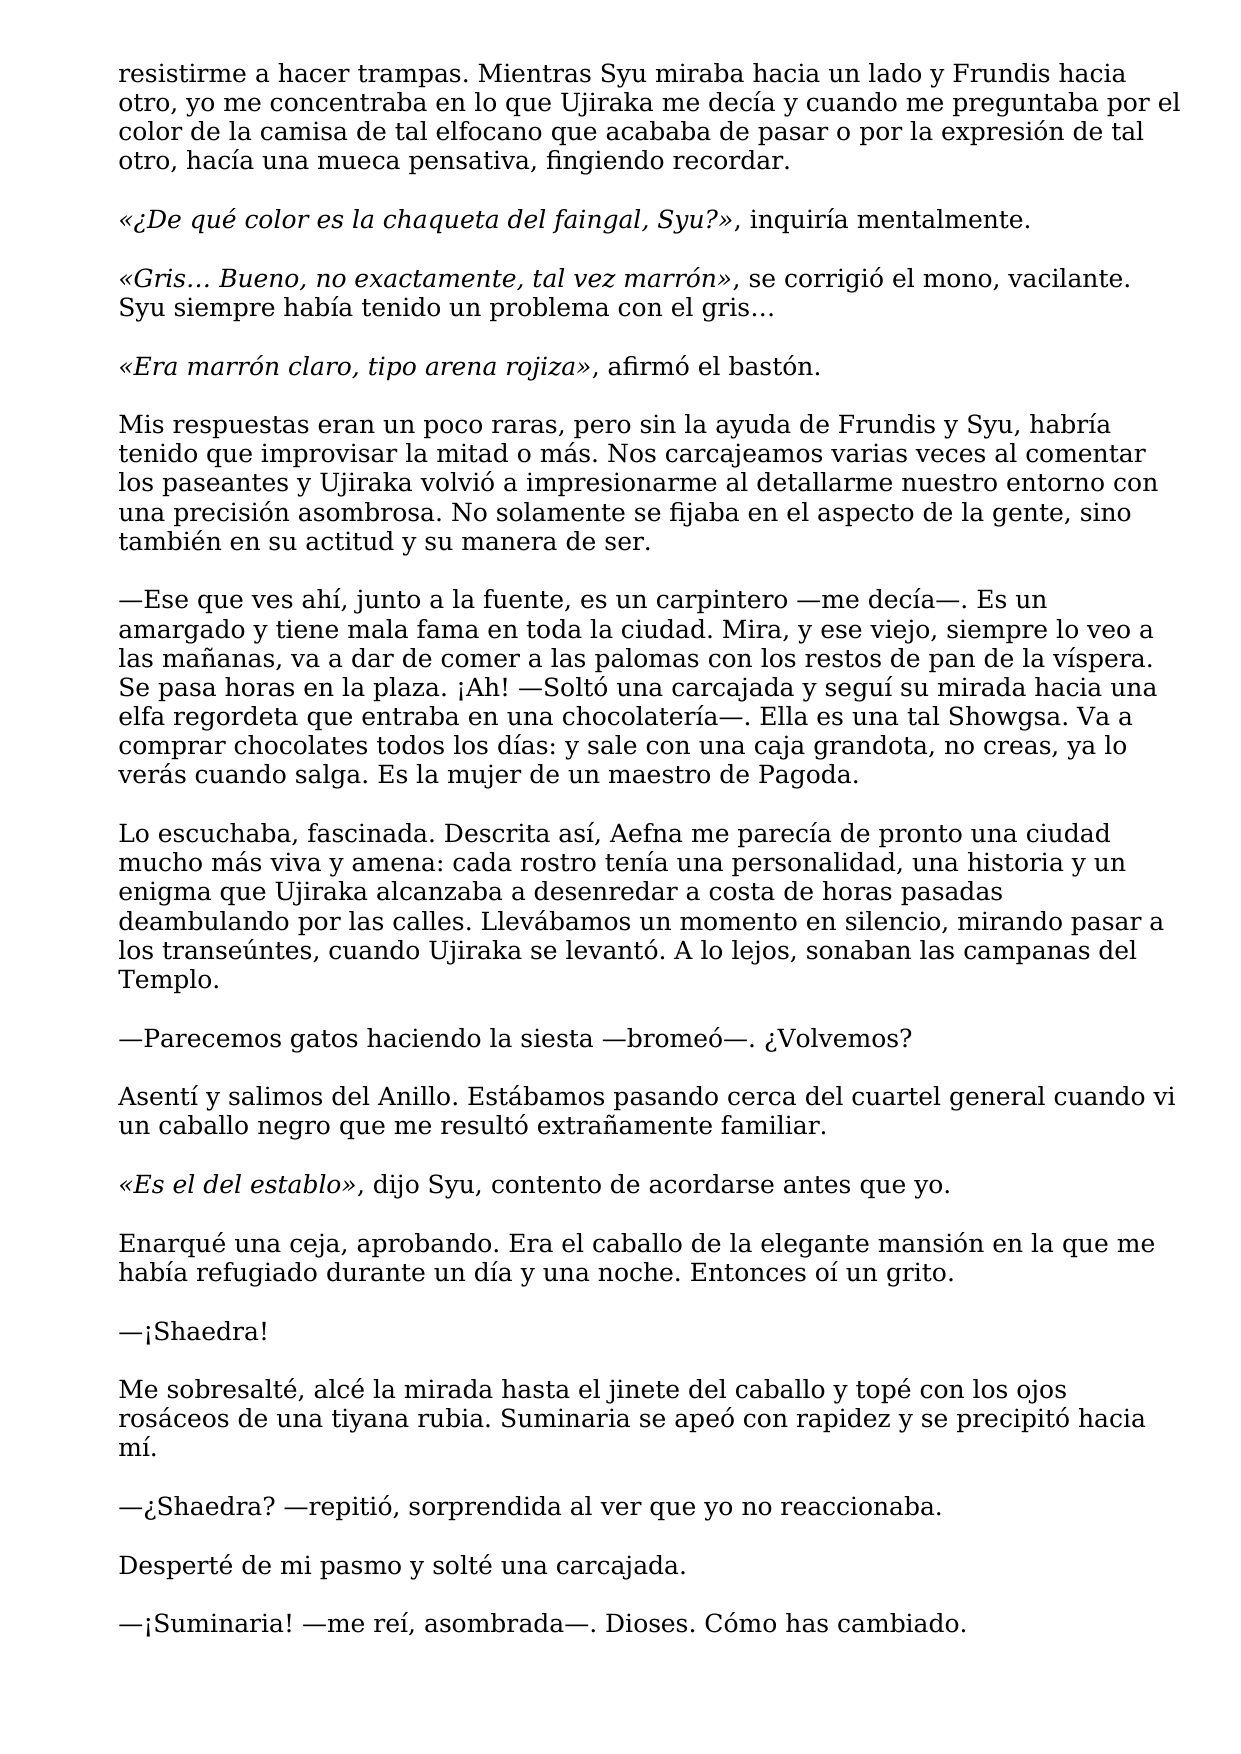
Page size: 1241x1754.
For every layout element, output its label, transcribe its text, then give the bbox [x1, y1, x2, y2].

text —¡Shaedra! [118, 1317, 1181, 1346]
text Lo escuchaba, fascinada. Descrita así, Aefna me parecía de pronto una ciudad mucho más viva y amena: cada rostro tenía una personalidad, una historia y un enigma que Ujiraka alcanzaba a desenredar a costa de horas pasadas deambulando por las calles. Llevábamos un momento en silencio, mirando pasar a los transeúntes, cuando Ujiraka se levantó. A lo lejos, sonaban las campanas del Templo. [118, 819, 1181, 994]
text Mis respuestas eran un poco raras, pero sin la ayuda de Frundis y Syu, habría tenido que improvisar la mitad o más. Nos carcajeamos varias veces al comentar los paseantes y Ujiraka volvió a impresionarme al detallarme nuestro entorno con una precisión asombrosa. No solamente se fijaba en el aspecto de la gente, sino también en su actitud y su manera de ser. [118, 410, 1181, 556]
text —¡Suminaria! —me reí, asombrada—. Dioses. Cómo has cambiado. [118, 1609, 1181, 1639]
text Enarqué una ceja, aprobando. Era el caballo de la elegante mansión en la que me había refugiado durante un día y una noche. Entonces oí un grito. [118, 1229, 1181, 1287]
text «¿De qué color es la chaqueta del faingal, Syu?», inquiría mentalmente. [118, 205, 1181, 234]
text resistirme a hacer trampas. Mientras Syu miraba hacia un lado y Frundis hacia otro, yo me concentraba en lo que Ujiraka me decía y cuando me preguntaba por el color de la camisa de tal elfocano que acababa de pasar o por la expresión de tal otro, hacía una mueca pensativa, fingiendo recordar. [118, 59, 1181, 176]
text Desperté de mi pasmo y solté una carcajada. [118, 1551, 1181, 1580]
text Asentí y salimos del Anillo. Estábamos pasando cerca del cuartel general cuando vi un caballo negro que me resultó extrañamente familiar. [118, 1082, 1181, 1141]
text «Es el del establo», dijo Syu, contento de acordarse antes que yo. [118, 1170, 1181, 1199]
text Me sobresalté, alcé la mirada hasta el jinete del caballo y topé con los ojos rosáceos de una tiyana rubia. Suminaria se apeó con rapidez y se precipitó hacia mí. [118, 1375, 1181, 1463]
text «Era marrón claro, tipo arena rojiza», afirmó el bastón. [118, 352, 1181, 381]
text —Parecemos gatos haciendo la siesta —bromeó—. ¿Volvemos? [118, 1024, 1181, 1053]
text —¿Shaedra? —repitió, sorprendida al ver que yo no reaccionaba. [118, 1492, 1181, 1521]
text «Gris… Bueno, no exactamente, tal vez marrón», se corrigió el mono, vacilante. Syu siempre había tenido un problema con el gris… [118, 264, 1181, 322]
text —Ese que ves ahí, junto a la fuente, es un carpintero —me decía—. Es un amargado y tiene mala fama en toda la ciudad. Mira, y ese viejo, siempre lo veo a las mañanas, va a dar de comer a las palomas con los restos de pan de la víspera. Se pasa horas en la plaza. ¡Ah! —Soltó una carcajada y seguí su mirada hacia una elfa regordeta que entraba en una chocolatería—. Ella es una tal Showgsa. Va a comprar chocolates todos los días: y sale con una caja grandota, no creas, ya lo verás cuando salga. Es la mujer de un maestro de Pagoda. [118, 586, 1181, 790]
